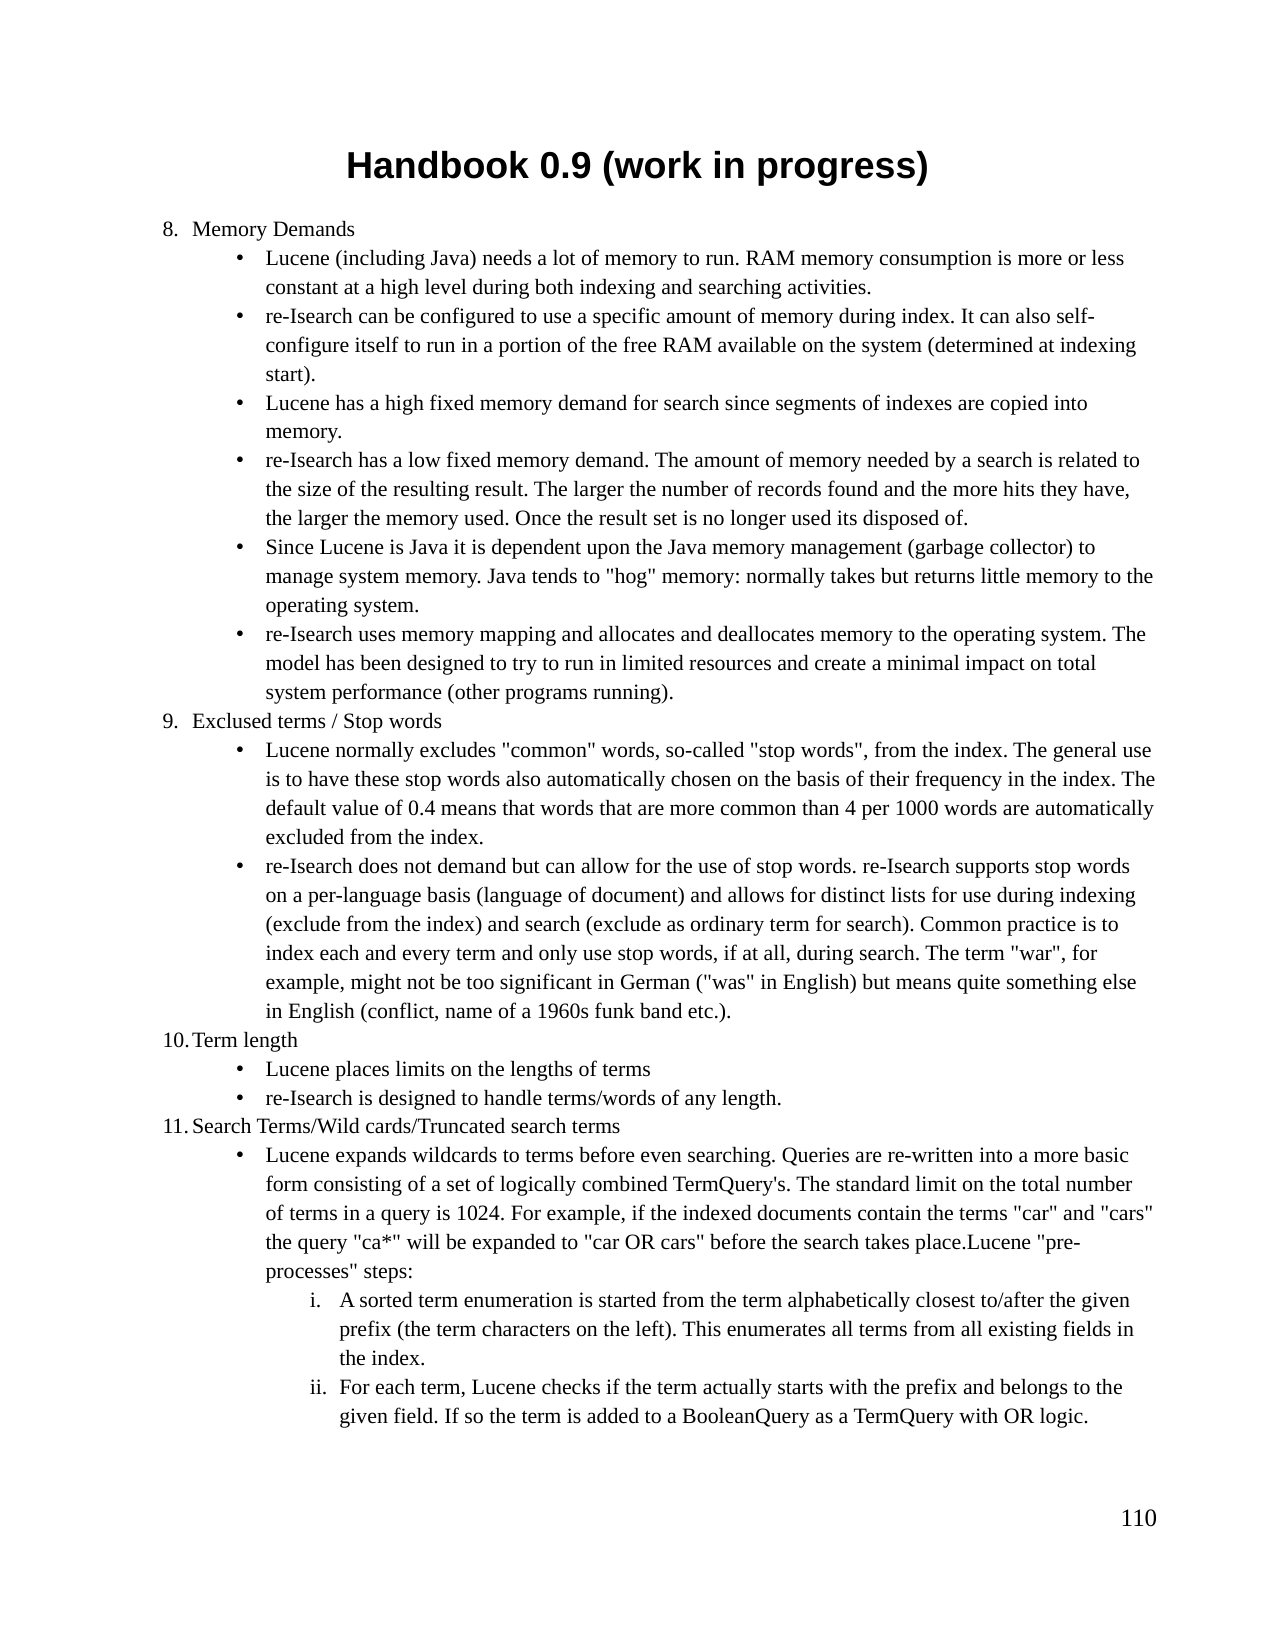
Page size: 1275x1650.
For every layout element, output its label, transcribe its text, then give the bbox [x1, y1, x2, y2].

list re-Isearch can be configured to use a specific amount of memory during index. It can also self-configure itself to run in a portion of the free RAM available on the system (determined at indexing start). [236, 303, 1157, 386]
list A sorted term enumeration is started from the term alphabetically closest to/after the given prefix (the term characters on the left). This enumerates all terms from all existing fields in the index. [309, 1287, 1157, 1370]
list Term length [162, 1027, 1157, 1052]
list Lucene has a high fixed memory demand for search since segments of indexes are copied into memory. [236, 389, 1157, 444]
list Memory Demands [162, 216, 1157, 241]
list re-Isearch does not demand but can allow for the use of stop words. re-Isearch supports stop words on a per-language basis (language of document) and allows for distinct lists for use during indexing (exclude from the index) and search (exclude as ordinary term for search). Common practice is to index each and every term and only use stop words, if at all, during search. The term "war", for example, might not be too significant in German ("was" in English) but means quite something else in English (conflict, name of a 1960s funk band etc.). [236, 853, 1157, 1023]
list Lucene normally excludes "common" words, so-called "stop words", from the index. The general use is to have these stop words also automatically chosen on the basis of their frequency in the index. The default value of 0.4 means that words that are more common than 4 per 1000 words are automatically excluded from the index. [236, 737, 1157, 849]
list Search Terms/Wild cards/Truncated search terms [162, 1113, 1157, 1139]
list re-Isearch is designed to handle terms/words of any length. [236, 1084, 1157, 1110]
list For each term, Lucene checks if the term actually starts with the prefix and belongs to the given field. If so the term is added to a BooleanQuery as a TermQuery with OR logic. [309, 1374, 1157, 1428]
list Lucene (including Java) needs a lot of memory to run. RAM memory consumption is more or less constant at a high level during both indexing and searching activities. [236, 245, 1157, 299]
list Since Lucene is Java it is dependent upon the Java memory management (garbage collector) to manage system memory. Java tends to "hog" memory: normally takes but returns little memory to the operating system. [236, 534, 1157, 617]
list Lucene expands wildcards to terms before even searching. Queries are re-written into a more basic form consisting of a set of logically combined TermQuery's. The standard limit on the total number of terms in a query is 1024. For example, if the indexed documents contain the terms "car" and "cars" the query "ca*" will be expanded to "car OR cars" before the search takes place.Lucene "pre-processes" steps: [236, 1142, 1157, 1283]
list Lucene places limits on the lengths of terms [236, 1056, 1157, 1081]
list re-Isearch has a low fixed memory demand. The amount of memory needed by a search is related to the size of the resulting result. The larger the number of records found and the more hits they have, the larger the memory used. Once the result set is no longer used its disposed of. [236, 447, 1157, 531]
list Exclused terms / Stop words [162, 708, 1157, 733]
list re-Isearch uses memory mapping and allocates and deallocates memory to the operating system. The model has been designed to try to run in limited resources and create a minimal impact on total system performance (other programs running). [236, 621, 1157, 704]
